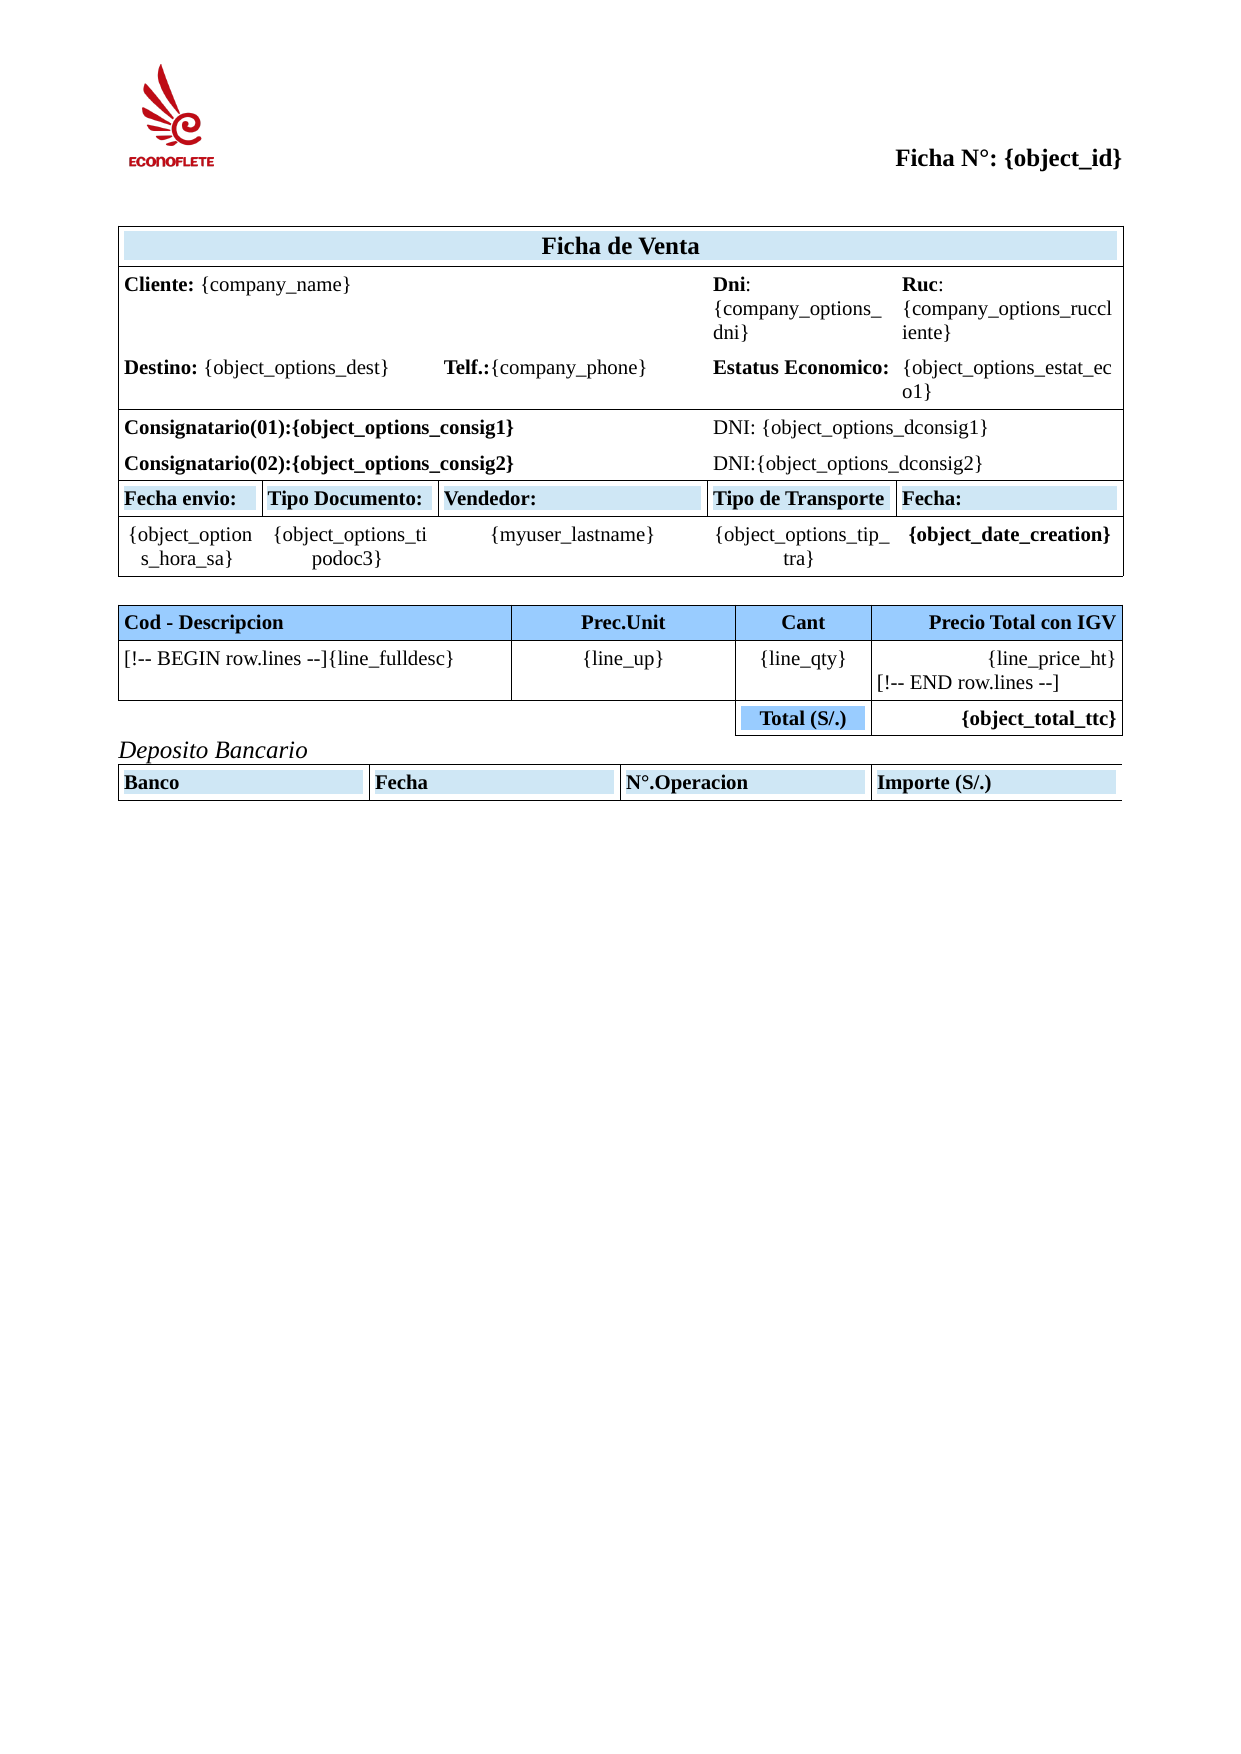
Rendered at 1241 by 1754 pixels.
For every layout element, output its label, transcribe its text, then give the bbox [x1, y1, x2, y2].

table_cell Destino: {object_options_dest} [119, 350, 438, 409]
table_header Fecha [370, 765, 620, 800]
table_cell {line_qty} [736, 641, 871, 700]
table_header Precio Total con IGV [872, 606, 1122, 640]
table_header Ficha de Venta [119, 227, 1123, 266]
table_cell [620, 801, 871, 829]
table_cell {object_date_creation} [896, 517, 1123, 576]
table_cell DNI:{object_options_dconsig2} [707, 445, 1123, 480]
table_cell [620, 829, 871, 857]
table_header Banco [119, 765, 369, 800]
table_cell Telf.:{company_phone} [438, 350, 707, 409]
table_cell {object_options_tipodoc3} [262, 517, 438, 576]
table_cell [511, 701, 735, 735]
table_cell [118, 801, 369, 829]
table_cell Consignatario(01):{object_options_consig1} [119, 410, 707, 445]
table_cell Cliente: {company_name} [119, 267, 707, 349]
table_cell [620, 858, 871, 886]
table_cell {object_options_tip_tra} [707, 517, 896, 576]
table_cell [118, 858, 369, 886]
table_cell Dni:{company_options_dni} [707, 267, 896, 349]
table_header Prec.Unit [512, 606, 735, 640]
table_cell [369, 829, 620, 857]
table_cell Vendedor: [439, 481, 707, 516]
table_cell Total (S/.) [736, 701, 871, 735]
table_cell [871, 829, 1122, 857]
table_cell {myuser_lastname} [438, 517, 707, 576]
table_cell DNI: {object_options_dconsig1} [707, 410, 1123, 445]
table_cell [871, 858, 1122, 886]
table_cell Fecha: [897, 481, 1123, 516]
table_cell Fecha envio: [119, 481, 262, 516]
table_header Importe (S/.) [872, 765, 1122, 800]
table_cell Tipo de Transporte [708, 481, 896, 516]
table_cell [369, 801, 620, 829]
table_header N°.Operacion [621, 765, 871, 800]
table_cell [!-- BEGIN row.lines --]{line_fulldesc} [119, 641, 511, 700]
table_cell Ruc:{company_options_ruccliente} [896, 267, 1123, 349]
table_cell Tipo Documento: [263, 481, 438, 516]
table_header Cod - Descripcion [119, 606, 511, 640]
table_cell [118, 701, 511, 735]
table_cell {object_options_estat_eco1} [896, 350, 1123, 409]
table_cell [118, 829, 369, 857]
table_cell {line_price_ht} [!-- END row.lines --] [872, 641, 1122, 700]
table_cell {object_options_hora_sa} [119, 517, 262, 576]
table_header Cant [736, 606, 871, 640]
table_cell Estatus Economico: [707, 350, 896, 409]
text Deposito Bancario [118, 736, 1122, 764]
table_cell [871, 801, 1122, 829]
table_cell Consignatario(02):{object_options_consig2} [119, 445, 707, 480]
table_cell {line_up} [512, 641, 735, 700]
picture [118, 64, 225, 167]
table_cell {object_total_ttc} [872, 701, 1122, 735]
table_cell [369, 858, 620, 886]
